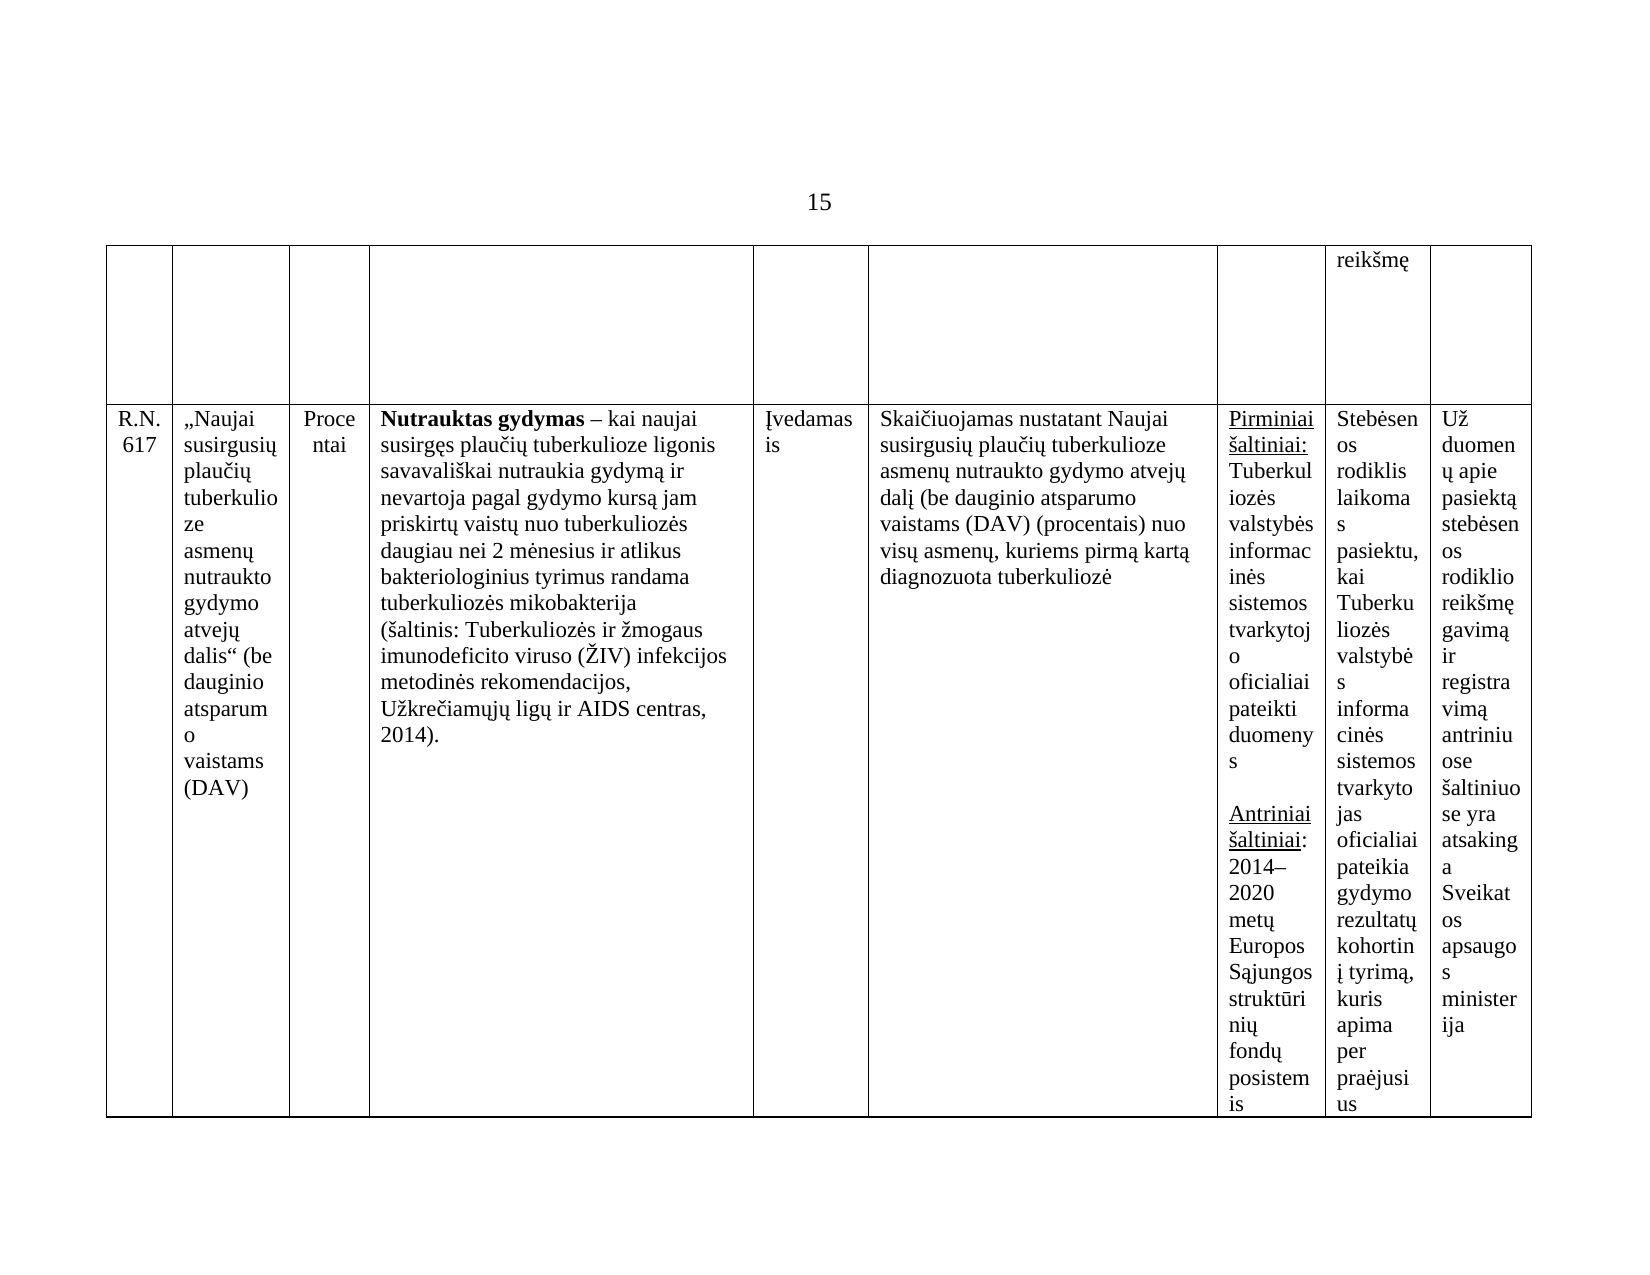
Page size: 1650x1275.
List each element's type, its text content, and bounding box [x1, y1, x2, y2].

table_cell Pirminiai šaltiniai: Tuberkuliozės valstybės informacinės sistemos tvarkytojo oficialiai pateikti duomenys Antriniai šaltiniai: 2014–2020 metų Europos Sąjungos struktūrinių fondų posistemis [1218, 405, 1325, 1116]
table_cell Skaičiuojamas nustatant Naujai susirgusių plaučių tuberkulioze asmenų nutraukto gydymo atvejų dalį (be dauginio atsparumo vaistams (DAV) (procentais) nuo visų asmenų, kuriems pirmą kartą diagnozuota tuberkuliozė [869, 405, 1217, 1116]
table_cell [290, 246, 369, 404]
table_cell [370, 246, 753, 404]
table_cell Įvedamasis [754, 405, 868, 1116]
table_cell Stebėsenos rodiklis laikomas pasiektu, kai Tuberkuliozės valstybės informacinės sistemos tvarkytojas oficialiai pateikia gydymo rezultatų kohortinį tyrimą, kuris apima per praėjusius [1326, 405, 1430, 1116]
table_cell [1218, 246, 1325, 404]
table_cell [869, 246, 1217, 404]
table_cell [1431, 246, 1531, 404]
table_cell reikšmę [1326, 246, 1430, 404]
table_cell [107, 246, 172, 404]
table_cell Už duomenų apie pasiektą stebėsenos rodiklio reikšmę gavimą ir registravimą antriniuose šaltiniuose yra atsakinga Sveikatos apsaugos ministerija [1431, 405, 1531, 1116]
table_cell [754, 246, 868, 404]
table_cell R.N.617 [107, 405, 172, 1116]
table_cell [173, 246, 289, 404]
table_cell Procentai [290, 405, 369, 1116]
table_cell „Naujai susirgusių plaučių tuberkulioze asmenų nutraukto gydymo atvejų dalis“ (be dauginio atsparumo vaistams (DAV) [173, 405, 289, 1116]
table_cell Nutrauktas gydymas – kai naujai susirgęs plaučių tuberkulioze ligonis savavališkai nutraukia gydymą ir nevartoja pagal gydymo kursą jam priskirtų vaistų nuo tuberkuliozės daugiau nei 2 mėnesius ir atlikus bakteriologinius tyrimus randama tuberkuliozės mikobakterija (šaltinis: Tuberkuliozės ir žmogaus imunodeficito viruso (ŽIV) infekcijos metodinės rekomendacijos, Užkrečiamųjų ligų ir AIDS centras, 2014). [370, 405, 753, 1116]
